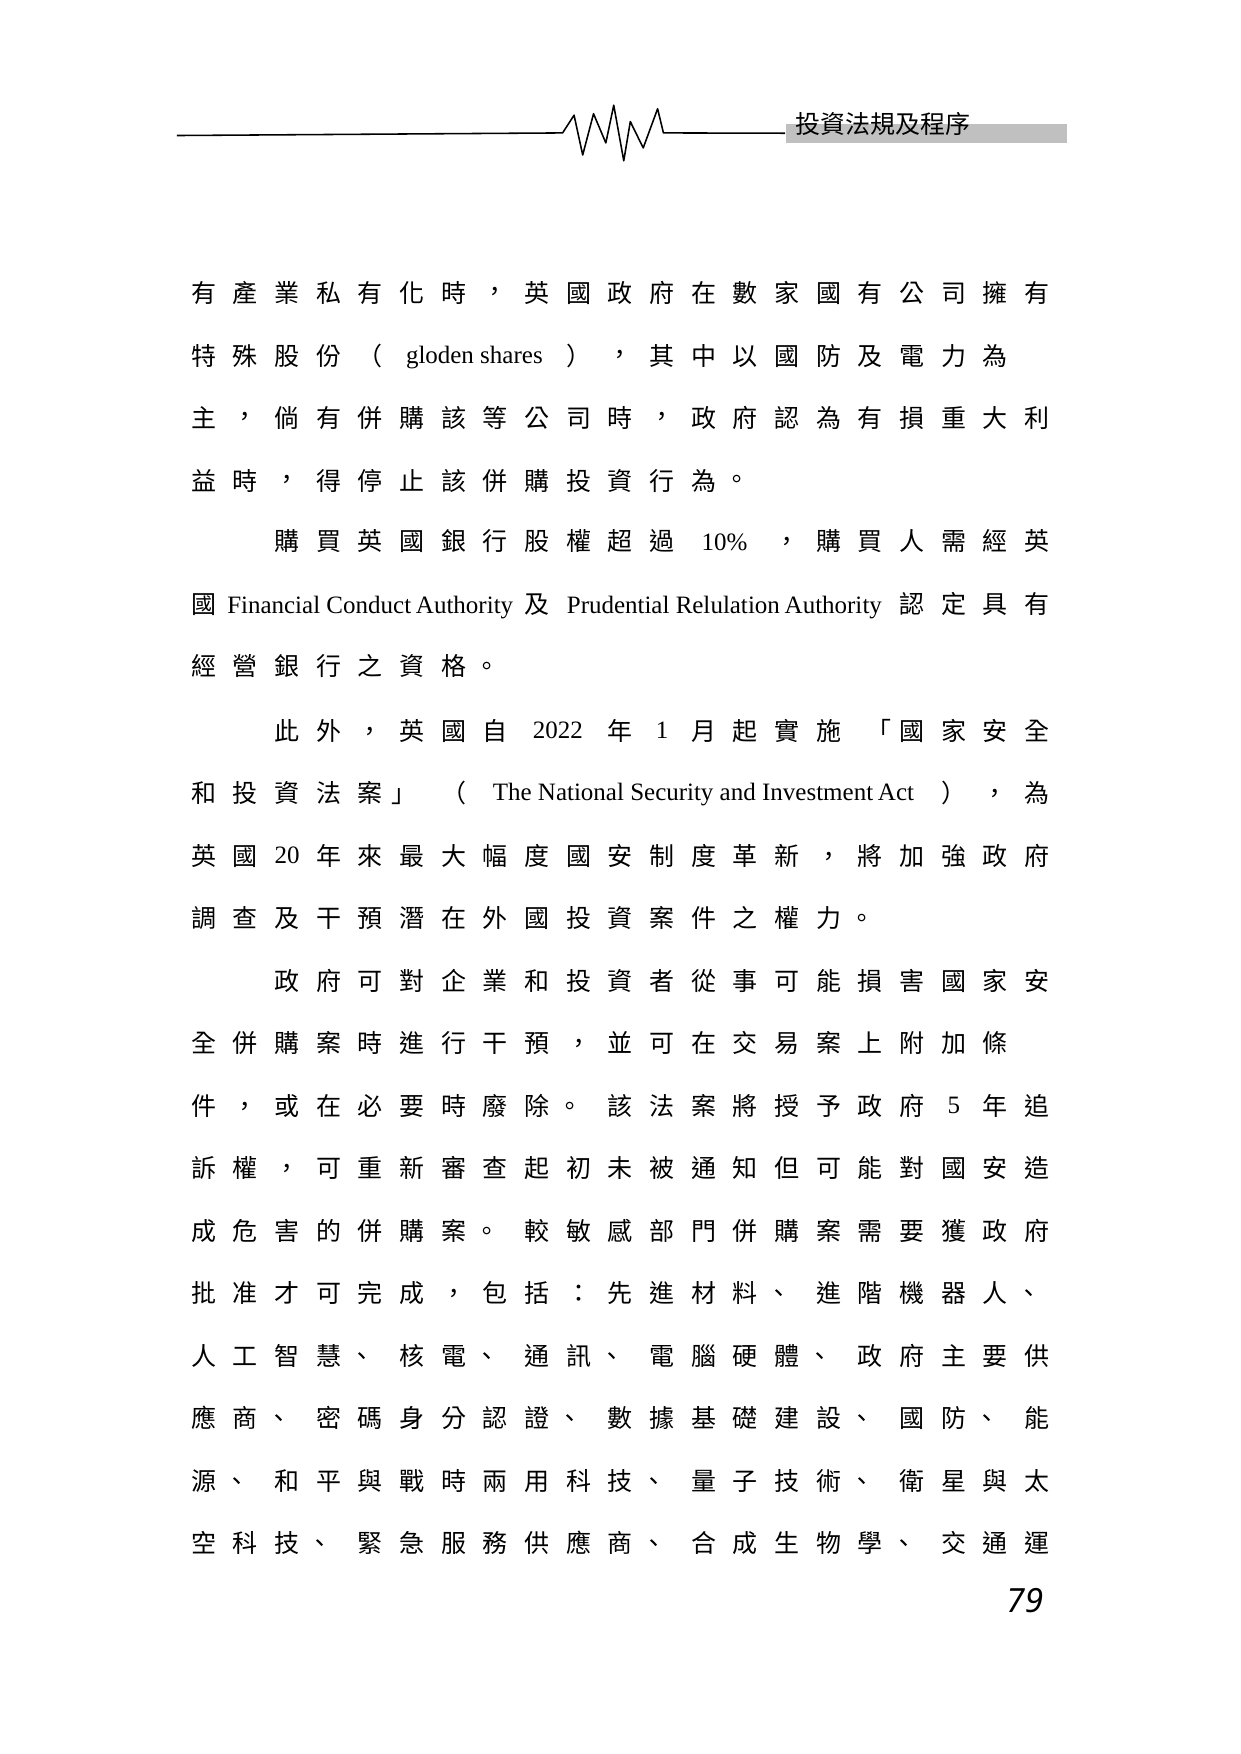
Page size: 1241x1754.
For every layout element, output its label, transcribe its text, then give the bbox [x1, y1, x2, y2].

text 政府可對企業和投資者從事可能損害國家安全併購案時進行干預，並可在交易案上附加條件，或在必要時廢除。該法案將授予政府5年追訴權，可重新審查起初未被通知但可能對國安造成危害的併購案。較敏感部門併購案需要獲政府批准才可完成，包括：先進材料、進階機器人、人工智慧、核電、通訊、電腦硬體、政府主要供應商、密碼身分認證、數據基礎建設、國防、能源、和平與戰時兩用科技、量子技術、衛星與太空科技、緊急服務供應商、合成生物學、交通運 [183, 938, 1058, 1563]
text 有產業私有化時，英國政府在數家國有公司擁有特殊股份（gloden shares），其中以國防及電力為主，倘有併購該等公司時，政府認為有損重大利益時，得停止該併購投資行為。 [183, 250, 1058, 500]
text 此外，英國自2022年1月起實施「國家安全和投資法案」（The National Security and Investment Act），為英國20年來最大幅度國安制度革新，將加強政府調查及干預潛在外國投資案件之權力。 [183, 688, 1058, 938]
text 購買英國銀行股權超過10%，購買人需經英國Financial Conduct Authority及Prudential Relulation Authority認定具有經營銀行之資格。 [183, 500, 1058, 688]
